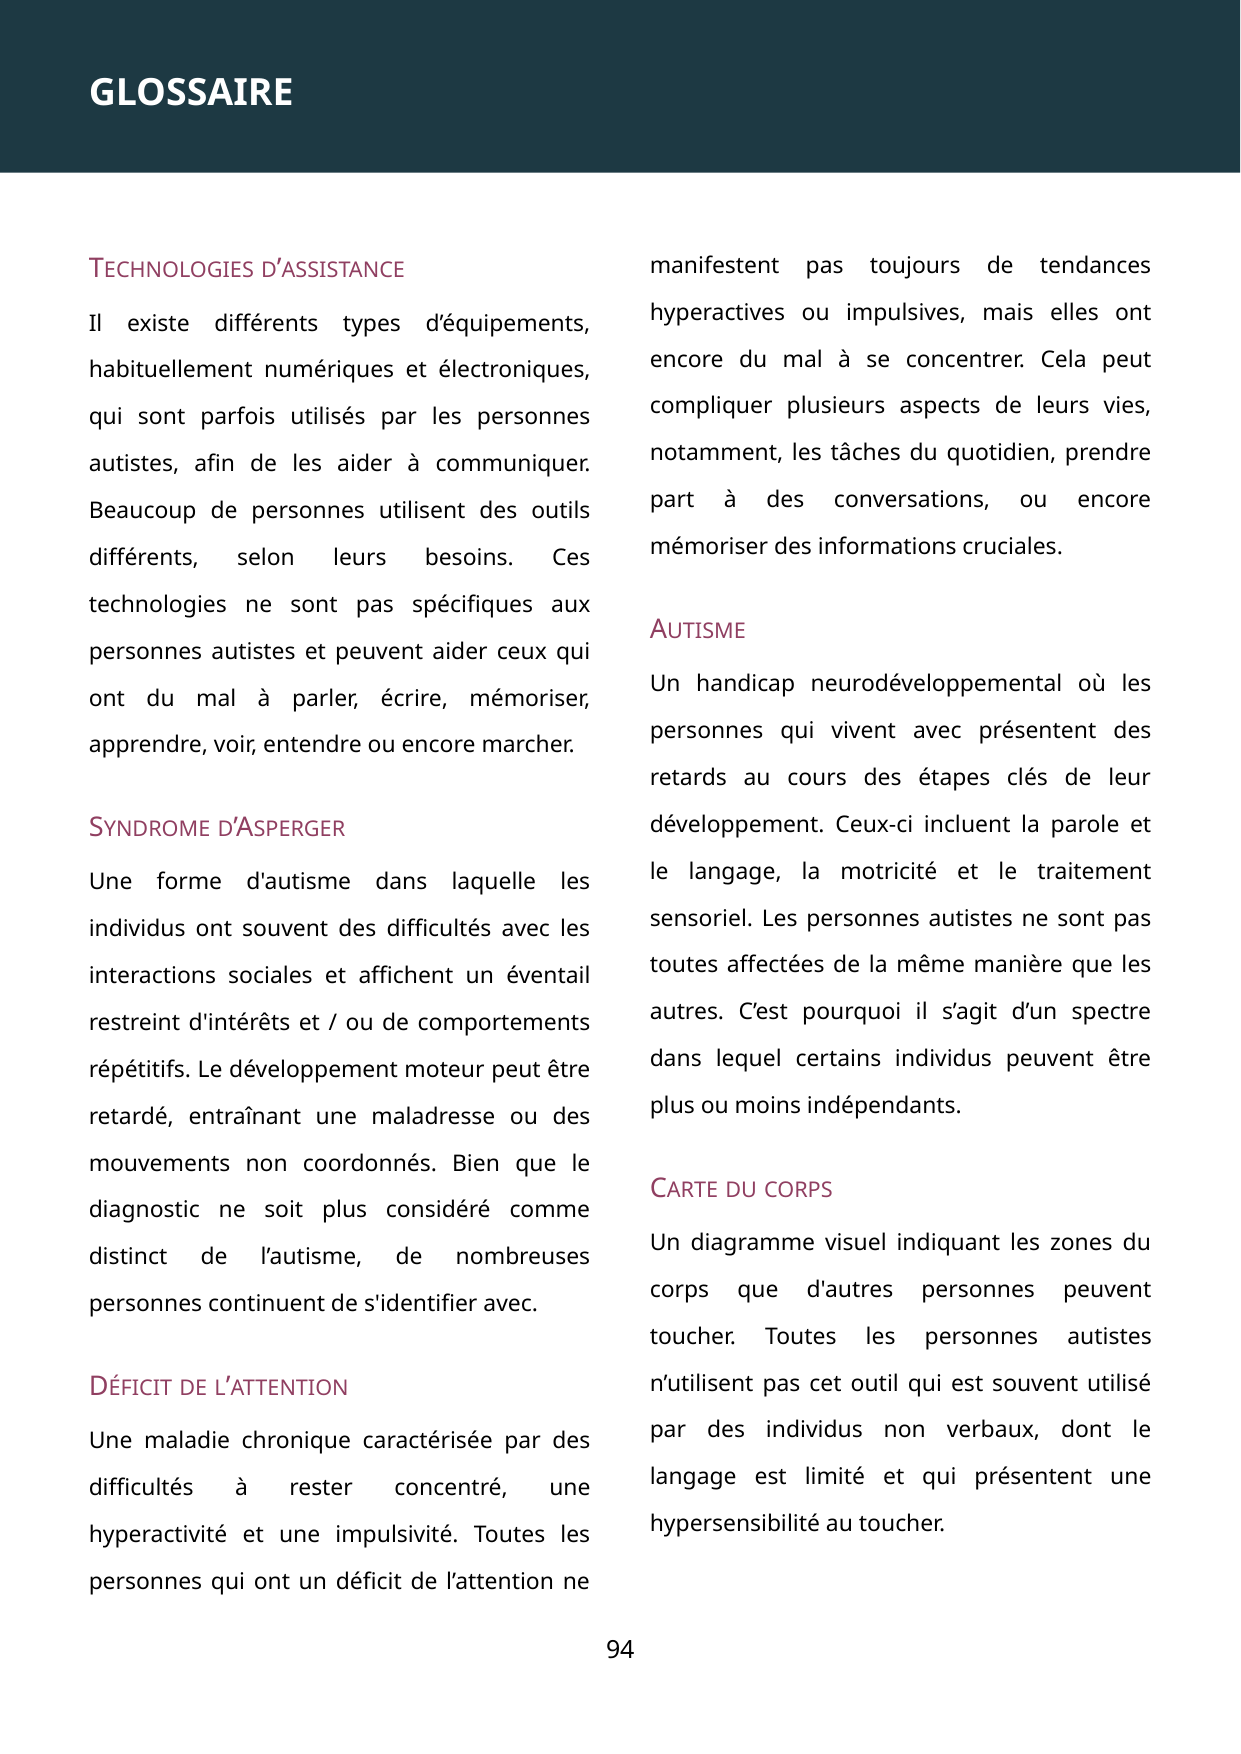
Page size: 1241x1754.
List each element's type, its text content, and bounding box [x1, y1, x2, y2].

subtitle Syndrome d’Asperger [88, 808, 591, 844]
text Une maladie chronique caractérisée par des difficultés à rester concentré, une hyperactivité et une impulsivité. Toutes les personnes qui ont un déficit de l’attention ne [88, 1424, 591, 1596]
subtitle Technologies d’assistance [88, 249, 591, 286]
text Un handicap neurodéveloppemental où les personnes qui vivent avec présentent des retards au cours des étapes clés de leur développement. Ceux-ci incluent la parole et le langage, la motricité et le traitement sensoriel. Les personnes autistes ne sont pas toutes affectées de la même manière que les autres. C’est pourquoi il s’agit d’un spectre dans lequel certains individus peuvent être plus ou moins indépendants. [649, 667, 1152, 1120]
text Il existe différents types d’équipements, habituellement numériques et électroniques, qui sont parfois utilisés par les personnes autistes, afin de les aider à communiquer. Beaucoup de personnes utilisent des outils différents, selon leurs besoins. Ces technologies ne sont pas spécifiques aux personnes autistes et peuvent aider ceux qui ont du mal à parler, écrire, mémoriser, apprendre, voir, entendre ou encore marcher. [88, 306, 591, 759]
text manifestent pas toujours de tendances hyperactives ou impulsives, mais elles ont encore du mal à se concentrer. Cela peut compliquer plusieurs aspects de leurs vies, notamment, les tâches du quotidien, prendre part à des conversations, ou encore mémoriser des informations cruciales. [649, 249, 1152, 561]
subtitle Autisme [649, 609, 1152, 646]
subtitle Déficit de l’attention [88, 1367, 591, 1403]
subtitle Carte du corps [649, 1168, 1152, 1205]
text Une forme d'autisme dans laquelle les individus ont souvent des difficultés avec les interactions sociales et affichent un éventail restreint d'intérêts et / ou de comportements répétitifs. Le développement moteur peut être retardé, entraînant une maladresse ou des mouvements non coordonnés. Bien que le diagnostic ne soit plus considéré comme distinct de l’autisme, de nombreuses personnes continuent de s'identifier avec. [88, 865, 591, 1318]
text Un diagramme visuel indiquant les zones du corps que d'autres personnes peuvent toucher. Toutes les personnes autistes n’utilisent pas cet outil qui est souvent utilisé par des individus non verbaux, dont le langage est limité et qui présentent une hypersensibilité au toucher. [649, 1226, 1152, 1538]
